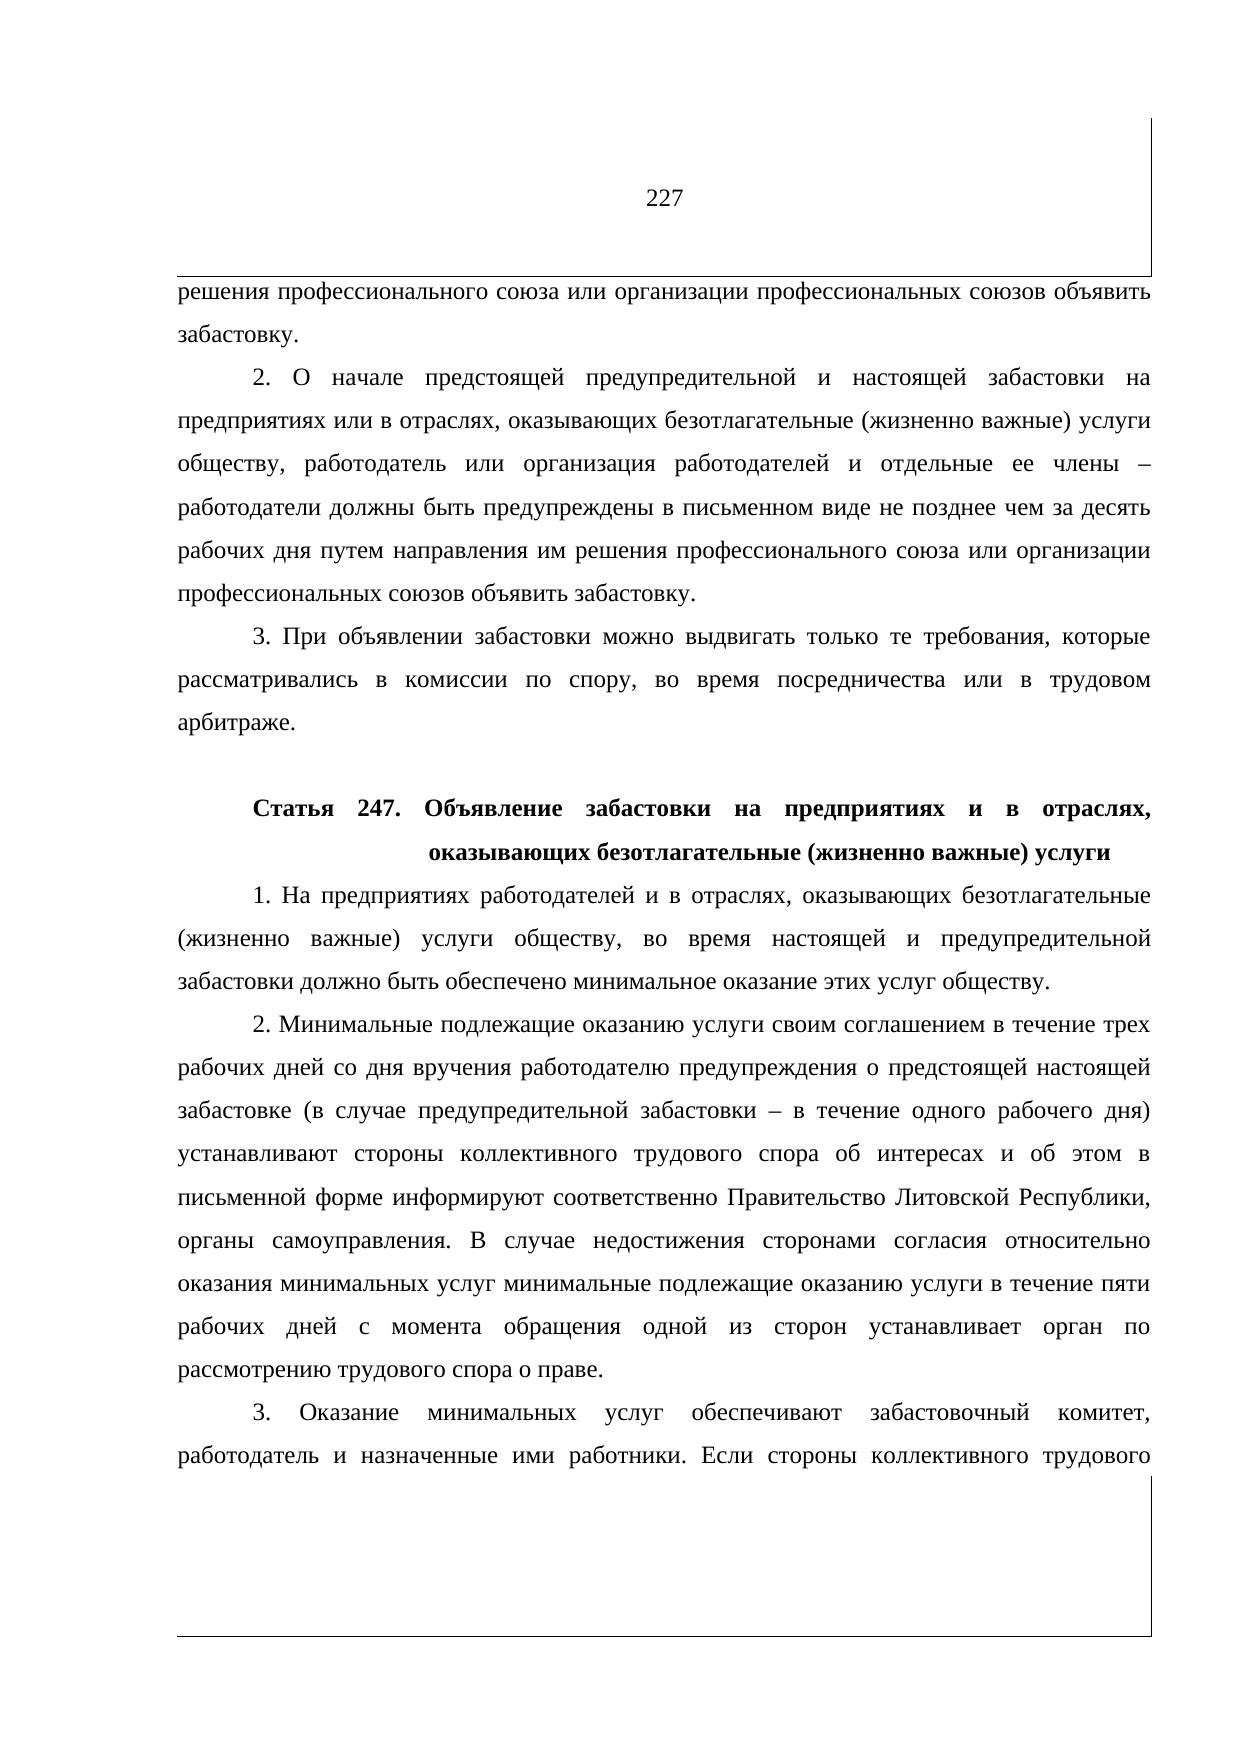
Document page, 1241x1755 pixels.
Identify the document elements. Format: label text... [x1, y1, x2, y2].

text 2. Минимальные подлежащие оказанию услуги своим соглашением в течение трех рабочих дней со дня вручения работодателю предупреждения о предстоящей настоящей забастовке (в случае предупредительной забастовки – в течение одного рабочего дня) устанавливают стороны коллективного трудового спора об интересах и об этом в письменной форме информируют соответственно Правительство Литовской Республики, органы самоуправления. В случае недостижения сторонами согласия относительно оказания минимальных услуг минимальные подлежащие оказанию услуги в течение пяти рабочих дней с момента обращения одной из сторон устанавливает орган по рассмотрению трудового спора о праве. [177, 1009, 1152, 1383]
text Статья 247. Объявление забастовки на предприятиях и в отраслях, оказывающих безотлагательные (жизненно важные) услуги [252, 793, 1152, 865]
text решения профессионального союза или организации профессиональных союзов объявить забастовку. [177, 276, 1152, 348]
text 3. Оказание минимальных услуг обеспечивают забастовочный комитет, работодатель и назначенные ими работники. Если стороны коллективного трудового [177, 1397, 1152, 1469]
text 3. При объявлении забастовки можно выдвигать только те требования, которые рассматривались в комиссии по спору, во время посредничества или в трудовом арбитраже. [177, 621, 1152, 736]
text 2. О начале предстоящей предупредительной и настоящей забастовки на предприятиях или в отраслях, оказывающих безотлагательные (жизненно важные) услуги обществу, работодатель или организация работодателей и отдельные ее члены – работодатели должны быть предупреждены в письменном виде не позднее чем за десять рабочих дня путем направления им решения профессионального союза или организации профессиональных союзов объявить забастовку. [177, 362, 1152, 607]
text 1. На предприятиях работодателей и в отраслях, оказывающих безотлагательные (жизненно важные) услуги обществу, во время настоящей и предупредительной забастовки должно быть обеспечено минимальное оказание этих услуг обществу. [177, 880, 1152, 995]
